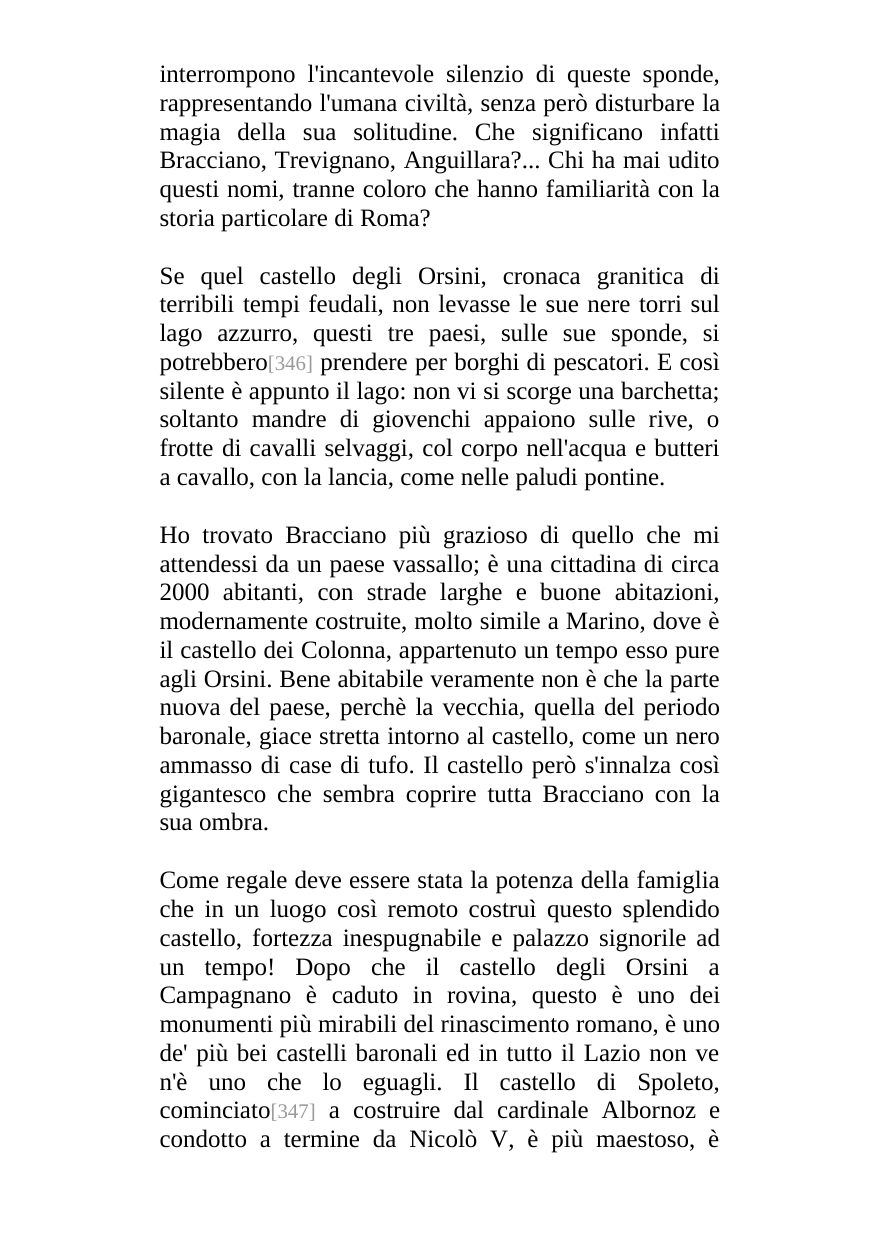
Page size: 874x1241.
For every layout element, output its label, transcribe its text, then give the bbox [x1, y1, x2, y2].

text Se quel castello degli Orsini, cronaca granitica di terribili tempi feudali, non levasse le sue nere torri sul lago azzurro, questi tre paesi, sulle sue sponde, si potrebbero[346] prendere per borghi di pescatori. E così silente è appunto il lago: non vi si scorge una barchetta; soltanto mandre di giovenchi appaiono sulle rive, o frotte di cavalli selvaggi, col corpo nell'acqua e butteri a cavallo, con la lancia, come nelle paludi pontine. [159, 261, 720, 491]
text Ho trovato Bracciano più grazioso di quello che mi attendessi da un paese vassallo; è una cittadina di circa 2000 abitanti, con strade larghe e buone abitazioni, modernamente costruite, molto simile a Marino, dove è il castello dei Colonna, appartenuto un tempo esso pure agli Orsini. Bene abitabile veramente non è che la parte nuova del paese, perchè la vecchia, quella del periodo baronale, giace stretta intorno al castello, come un nero ammasso di case di tufo. Il castello però s'innalza così gigantesco che sembra coprire tutta Bracciano con la sua ombra. [159, 520, 720, 836]
text Come regale deve essere stata la potenza della famiglia che in un luogo così remoto costruì questo splendido castello, fortezza inespugnabile e palazzo signorile ad un tempo! Dopo che il castello degli Orsini a Campagnano è caduto in rovina, questo è uno dei monumenti più mirabili del rinascimento romano, è uno de' più bei castelli baronali ed in tutto il Lazio non ve n'è uno che lo eguagli. Il castello di Spoleto, cominciato[347] a costruire dal cardinale Albornoz e condotto a termine da Nicolò V, è più maestoso, è [159, 865, 720, 1153]
text interrompono l'incantevole silenzio di queste sponde, rappresentando l'umana civiltà, senza però disturbare la magia della sua solitudine. Che significano infatti Bracciano, Trevignano, Anguillara?... Chi ha mai udito questi nomi, tranne coloro che hanno familiarità con la storia particolare di Roma? [159, 59, 720, 232]
